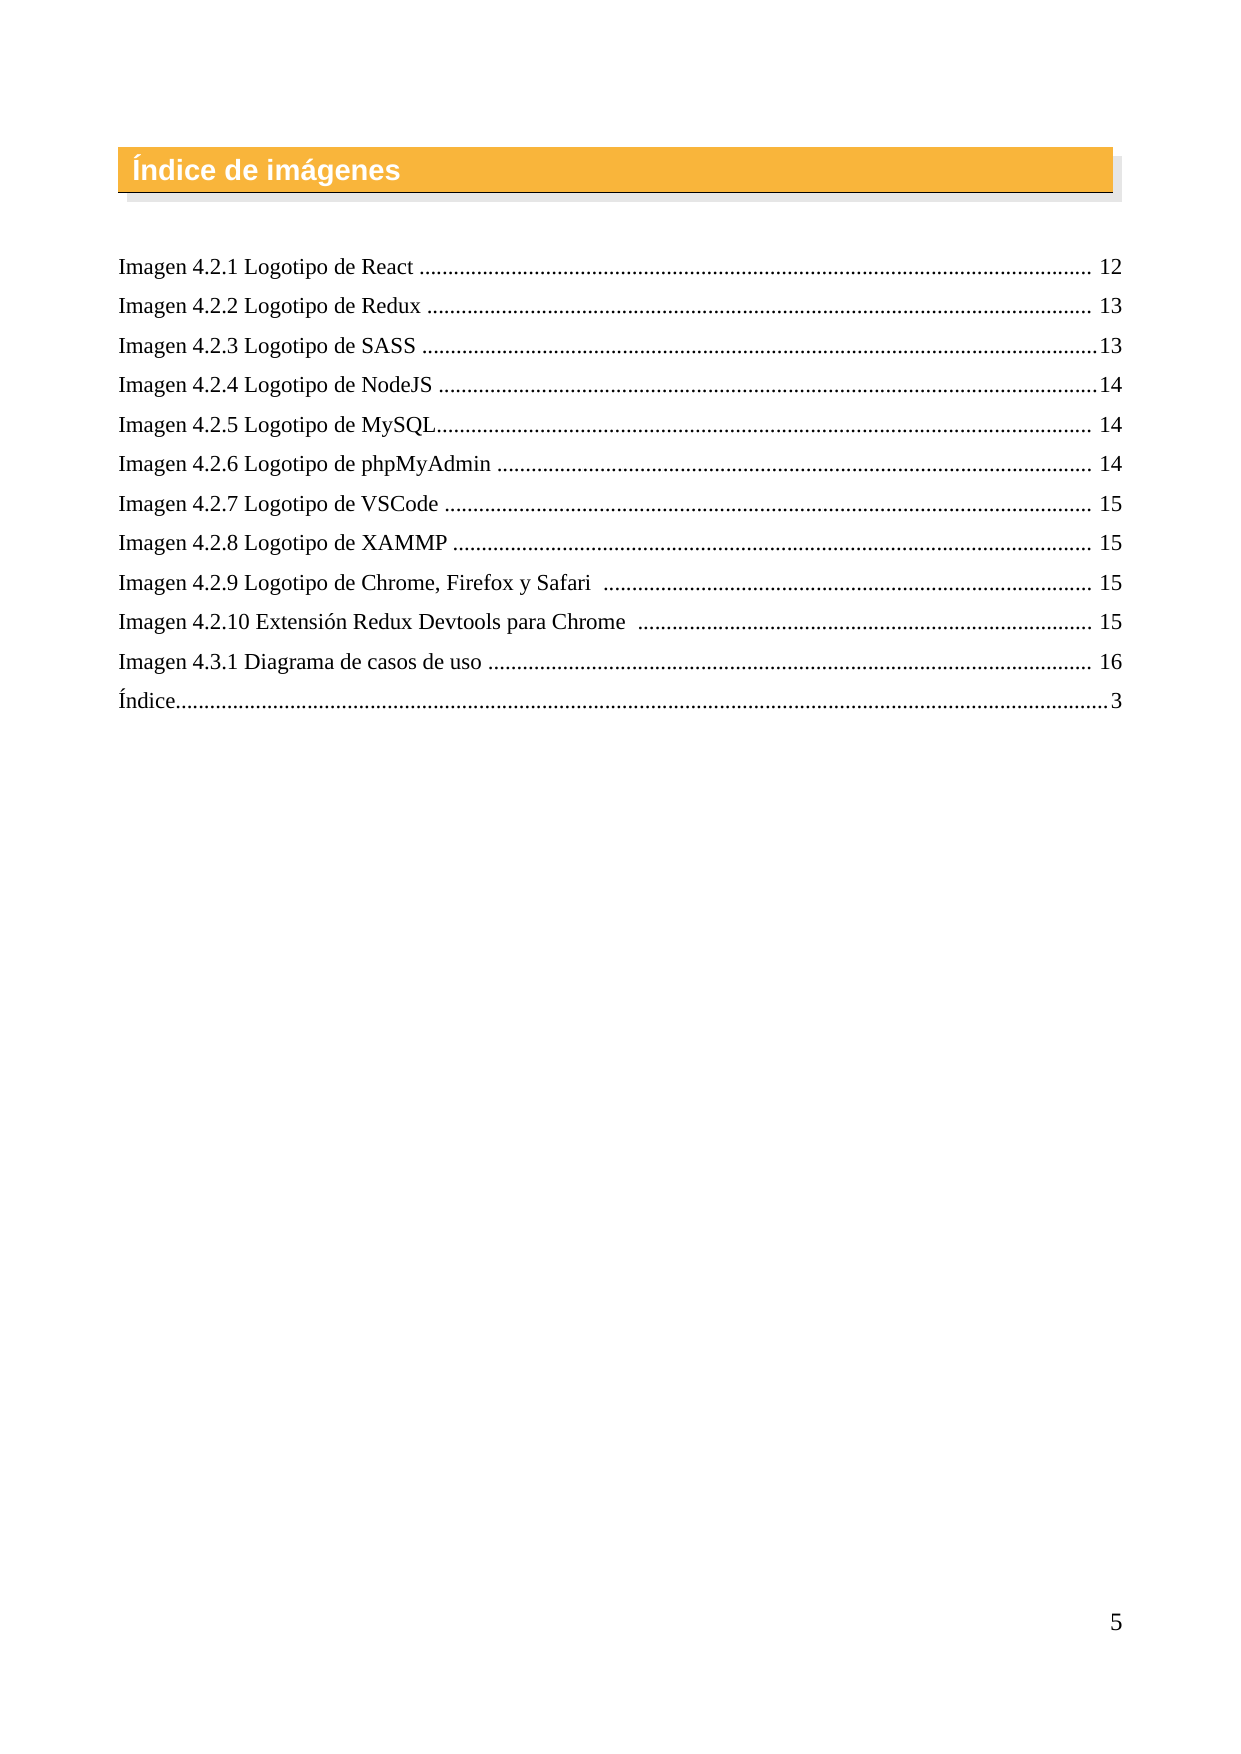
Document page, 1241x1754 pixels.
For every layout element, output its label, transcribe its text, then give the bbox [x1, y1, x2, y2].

text Imagen 4.2.3 Logotipo de SASS 13 [118, 332, 1122, 358]
text Imagen 4.2.4 Logotipo de NodeJS 14 [118, 371, 1122, 398]
text Índice 3 [118, 687, 1122, 714]
text Imagen 4.2.1 Logotipo de React 12 [118, 253, 1122, 279]
text Imagen 4.2.6 Logotipo de phpMyAdmin 14 [118, 450, 1122, 477]
text Imagen 4.2.7 Logotipo de VSCode 15 [118, 490, 1122, 516]
text Imagen 4.2.9 Logotipo de Chrome, Firefox y Safari 15 [118, 569, 1122, 595]
text Imagen 4.2.8 Logotipo de XAMMP 15 [118, 529, 1122, 556]
text Imagen 4.2.10 Extensión Redux Devtools para Chrome 15 [118, 608, 1122, 635]
text Imagen 4.2.5 Logotipo de MySQL 14 [118, 411, 1122, 437]
text Imagen 4.2.2 Logotipo de Redux 13 [118, 292, 1122, 319]
table_header Índice de imágenes [118, 147, 1113, 192]
text Imagen 4.3.1 Diagrama de casos de uso 16 [118, 648, 1122, 674]
